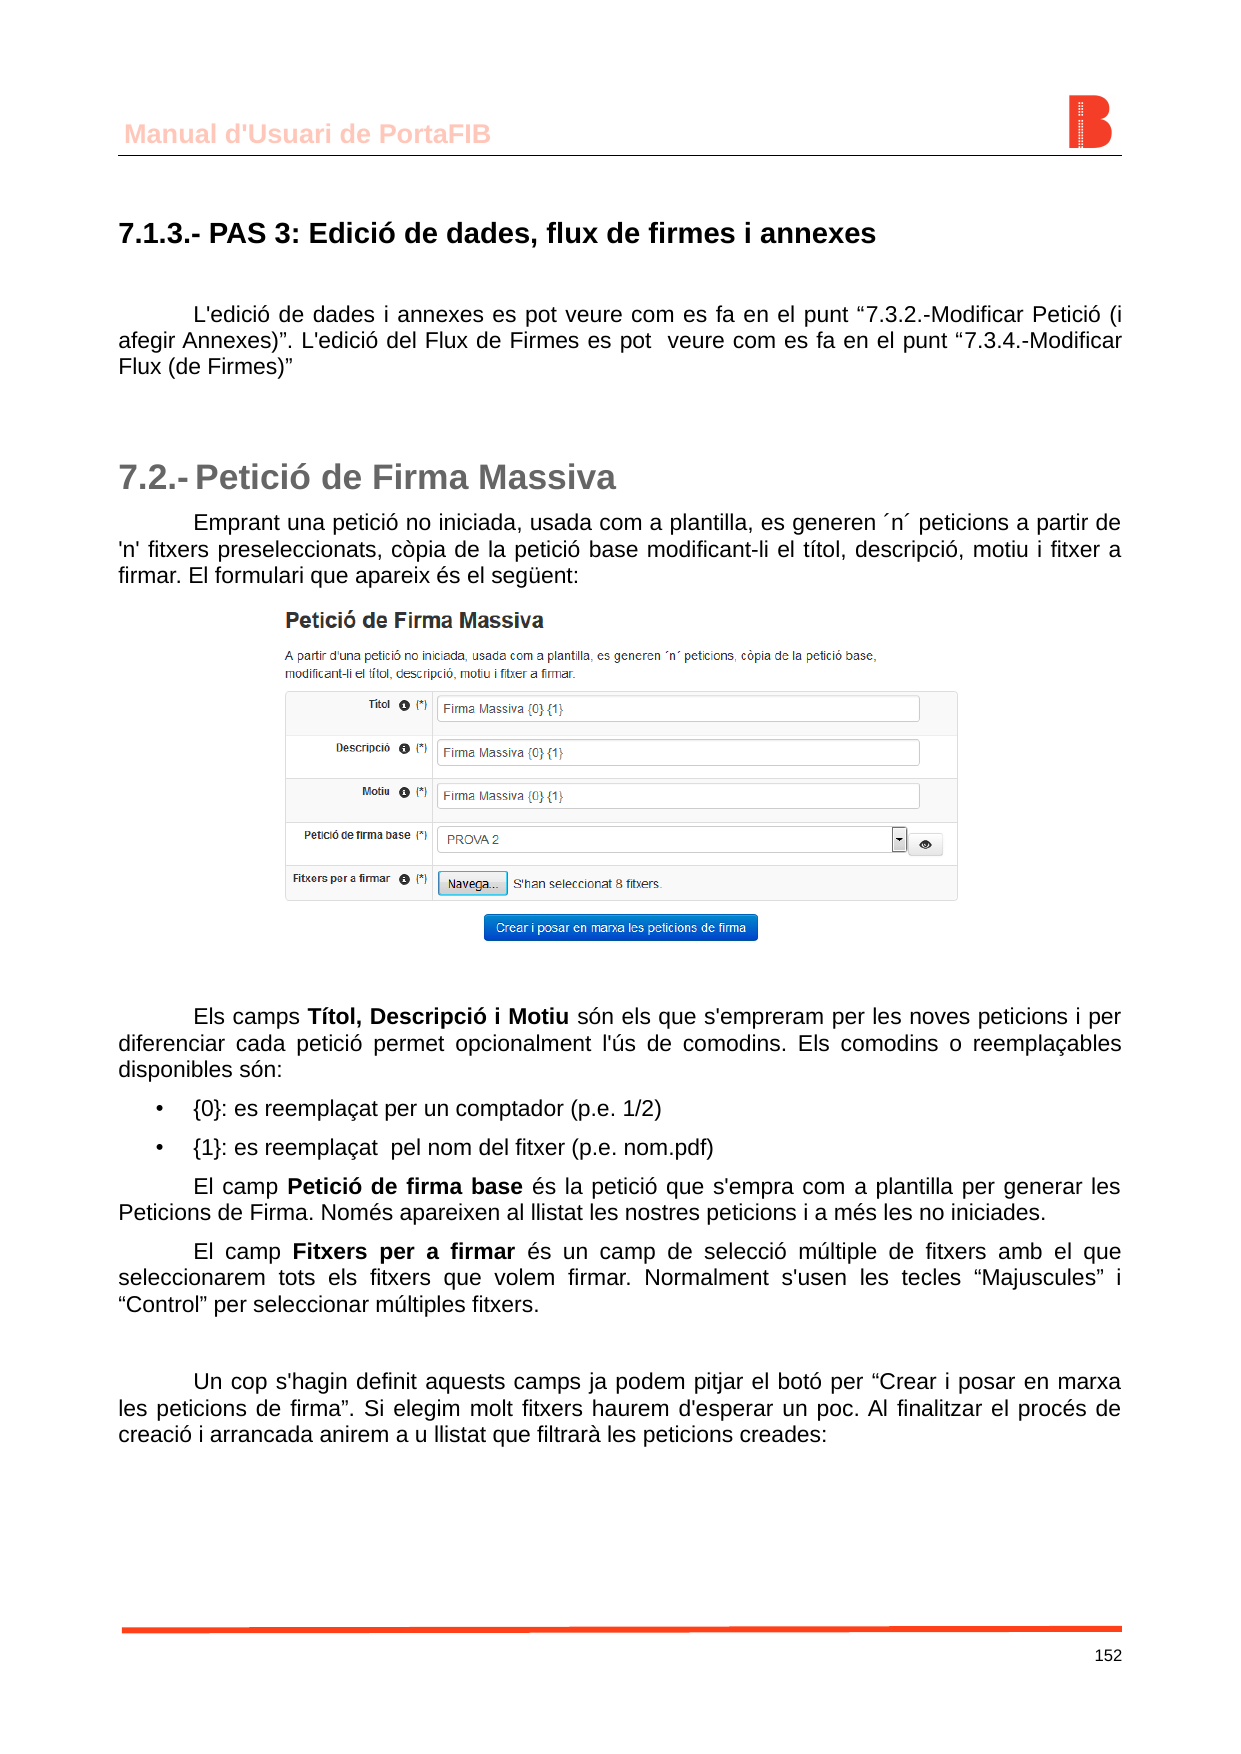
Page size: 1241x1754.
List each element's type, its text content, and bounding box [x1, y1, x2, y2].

text L'edició de dades i annexes es pot veure com es fa en el punt “7.3.2Modificar Petició (i afegir Annexes)”. L'edició del Flux de Firmes es pot veure com es fa en el punt “7.3.4Modificar Flux (de Firmes)” [118, 301, 1122, 380]
picture [275, 600, 965, 952]
text Un cop s'hagin definit aquests camps ja podem pitjar el botó per “Crear i posar en marxa les peticions de firma”. Si elegim molt fitxers haurem d'esperar un poc. Al finalitzar el procés de creació i arrancada anirem a u llistat que filtrarà les peticions creades: [118, 1368, 1122, 1447]
text Els camps Títol, Descripció i Motiu són els que s'empreram per les noves peticions i per diferenciar cada petició permet opcionalment l'ús de comodins. Els comodins o reemplaçables disponibles són: [118, 1003, 1122, 1082]
list {0}: es reemplaçat per un comptador (p.e. 1/2) [156, 1095, 1122, 1121]
subtitle Petició de Firma Massiva [118, 456, 1122, 497]
list {1}: es reemplaçat pel nom del fitxer (p.e. nom.pdf) [156, 1134, 1122, 1160]
subtitle PAS 3: Edició de dades, flux de firmes i annexes [118, 216, 1122, 249]
picture [1063, 94, 1117, 150]
text Emprant una petició no iniciada, usada com a plantilla, es generen ´n´ peticions a partir de 'n' fitxers preseleccionats, còpia de la petició base modificant-li el títol, descripció, motiu i fitxer a firmar. El formulari que apareix és el següent: [118, 509, 1122, 588]
text El camp Petició de firma base és la petició que s'empra com a plantilla per generar les Peticions de Firma. Només apareixen al llistat les nostres peticions i a més les no iniciades. [118, 1173, 1122, 1225]
text El camp Fitxers per a firmar és un camp de selecció múltiple de fitxers amb el que seleccionarem tots els fitxers que volem firmar. Normalment s'usen les tecles “Majuscules” i “Control” per seleccionar múltiples fitxers. [118, 1238, 1122, 1317]
